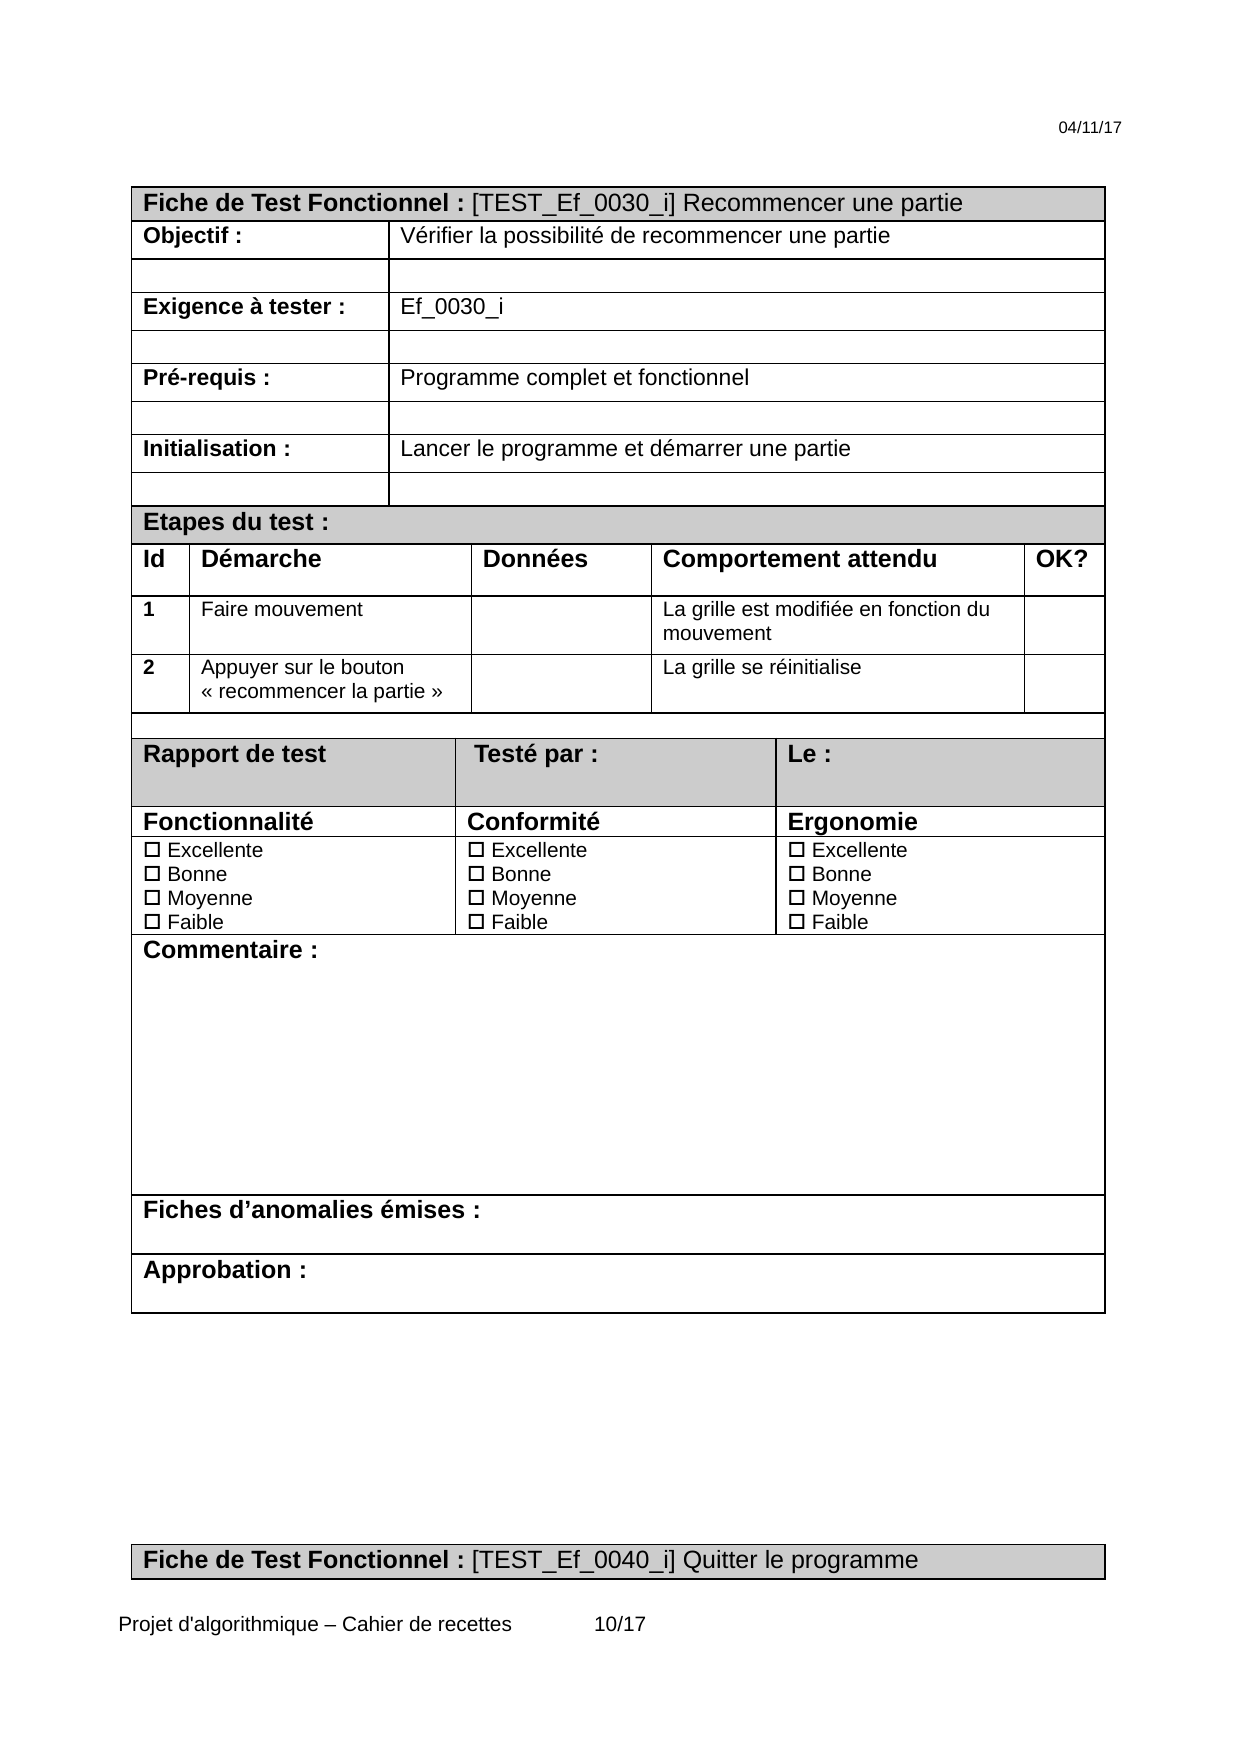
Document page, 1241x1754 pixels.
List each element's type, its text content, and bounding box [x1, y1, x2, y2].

table_cell Objectif : [132, 222, 388, 258]
table_cell Ergonomie [777, 807, 1104, 836]
table_cell Approbation : [132, 1255, 1104, 1312]
table_cell Faire mouvement [190, 597, 471, 653]
table_cell [390, 331, 1104, 363]
table_cell Id [132, 545, 189, 595]
table_cell [1025, 597, 1104, 653]
table_cell [390, 402, 1104, 434]
table_header Fiche de Test Fonctionnel : [TEST_Ef_0030_i] Recommencer une partie [132, 188, 1104, 220]
table_cell [472, 597, 651, 653]
table_cell [132, 473, 388, 505]
table_cell La grille se réinitialise [652, 655, 1024, 712]
table_cell Fiches d’anomalies émises : [132, 1196, 1104, 1253]
table_cell Ef_0030_i [390, 293, 1104, 329]
table_cell Comportement attendu [652, 545, 1024, 595]
table_cell Commentaire : [132, 935, 1104, 1194]
table_cell Conformité [456, 807, 775, 836]
table_cell Fonctionnalité [132, 807, 455, 836]
table_header Fiche de Test Fonctionnel : [TEST_Ef_0040_i] Quitter le programme [132, 1545, 1104, 1578]
table_cell [132, 402, 388, 434]
table_cell Vérifier la possibilité de recommencer une partie [390, 222, 1104, 258]
table_cell [390, 260, 1104, 291]
table_cell [132, 331, 388, 363]
table_cell [390, 473, 1104, 505]
table_cell Le : [777, 739, 1104, 806]
table_cell 1 [132, 597, 189, 653]
table_cell Etapes du test : [132, 507, 1104, 543]
table_cell La grille est modifiée en fonction du mouvement [652, 597, 1024, 653]
table_cell [1025, 655, 1104, 712]
table_cell [132, 714, 1104, 738]
table_cell Testé par : [456, 739, 775, 806]
table_cell Initialisation : [132, 435, 388, 472]
table_cell Données [472, 545, 651, 595]
table_cell Lancer le programme et démarrer une partie [390, 435, 1104, 472]
table_cell □ Excellente □ Bonne □ Moyenne □ Faible [456, 837, 775, 934]
table_cell Rapport de test [132, 739, 455, 806]
table_cell Programme complet et fonctionnel [390, 364, 1104, 401]
table_cell Exigence à tester : [132, 293, 388, 329]
table_cell [132, 260, 388, 291]
table_cell OK? [1025, 545, 1104, 595]
table_cell 2 [132, 655, 189, 712]
table_cell Appuyer sur le bouton « recommencer la partie » [190, 655, 471, 712]
table_cell □ Excellente □ Bonne □ Moyenne □ Faible [777, 837, 1104, 934]
table_cell [472, 655, 651, 712]
table_cell Pré-requis : [132, 364, 388, 401]
table_cell □ Excellente □ Bonne □ Moyenne □ Faible [132, 837, 455, 934]
table_cell Démarche [190, 545, 471, 595]
